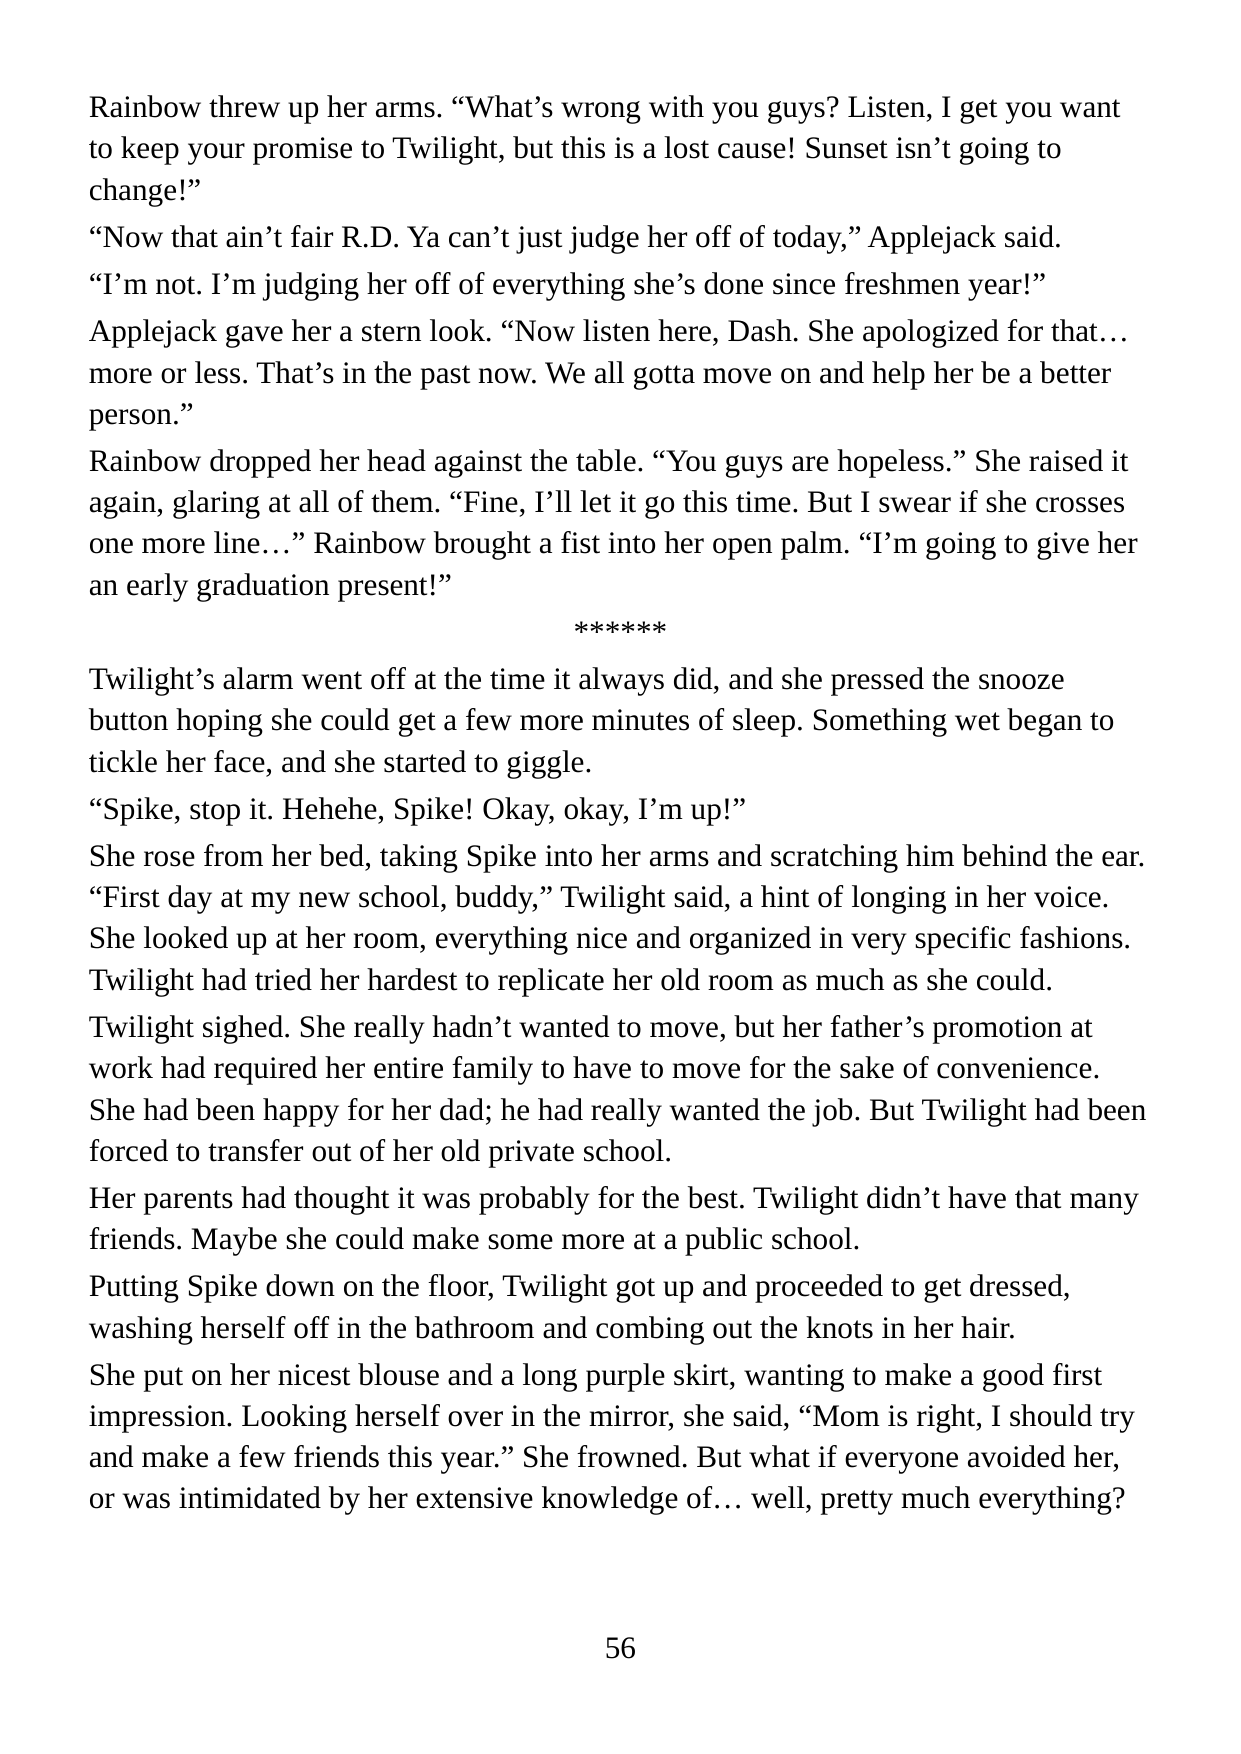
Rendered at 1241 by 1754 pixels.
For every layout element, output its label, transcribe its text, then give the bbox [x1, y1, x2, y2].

text Her parents had thought it was probably for the best. Twilight didn’t have that many friends. Maybe she could make some more at a public school. [88, 1179, 1152, 1256]
text “Spike, stop it. Hehehe, Spike! Okay, okay, I’m up!” [88, 790, 1152, 826]
text ****** [88, 613, 1152, 649]
text “Now that ain’t fair R.D. Ya can’t just judge her off of today,” Applejack said. [88, 218, 1152, 254]
text “I’m not. I’m judging her off of everything she’s done since freshmen year!” [88, 265, 1152, 301]
text Twilight sighed. She really hadn’t wanted to move, but her father’s promotion at work had required her entire family to have to move for the sake of convenience. She had been happy for her dad; he had really wanted the job. But Twilight had been forced to transfer out of her old private school. [88, 1008, 1152, 1168]
text She rose from her bed, taking Spike into her arms and scratching him behind the ear. “First day at my new school, buddy,” Twilight said, a hint of longing in her voice. She looked up at her room, everything nice and organized in very specific fashions. Twilight had tried her hardest to replicate her old room as much as she could. [88, 837, 1152, 997]
text Rainbow dropped her head against the table. “You guys are hopeless.” She raised it again, glaring at all of them. “Fine, I’ll let it go this time. But I swear if she crosses one more line…” Rainbow brought a fist into her open palm. “I’m going to give her an early graduation present!” [88, 442, 1152, 602]
text She put on her nicest blouse and a long purple skirt, wanting to make a good first impression. Looking herself over in the mirror, she said, “Mom is right, I should try and make a few friends this year.” She frowned. But what if everyone avoided her, or was intimidated by her extensive knowledge of… well, pretty much everything? [88, 1356, 1152, 1516]
text Twilight’s alarm went off at the time it always did, and she pressed the snooze button hoping she could get a few more minutes of sleep. Something wet began to tickle her face, and she started to giggle. [88, 660, 1152, 779]
text Rainbow threw up her arms. “What’s wrong with you guys? Listen, I get you want to keep your promise to Twilight, but this is a lost cause! Sunset isn’t going to change!” [88, 88, 1152, 207]
text Putting Spike down on the floor, Twilight got up and proceeded to get dressed, washing herself off in the bathroom and combing out the knots in her hair. [88, 1268, 1152, 1345]
text Applejack gave her a stern look. “Now listen here, Dash. She apologized for that… more or less. That’s in the past now. We all gotta move on and help her be a better person.” [88, 313, 1152, 431]
